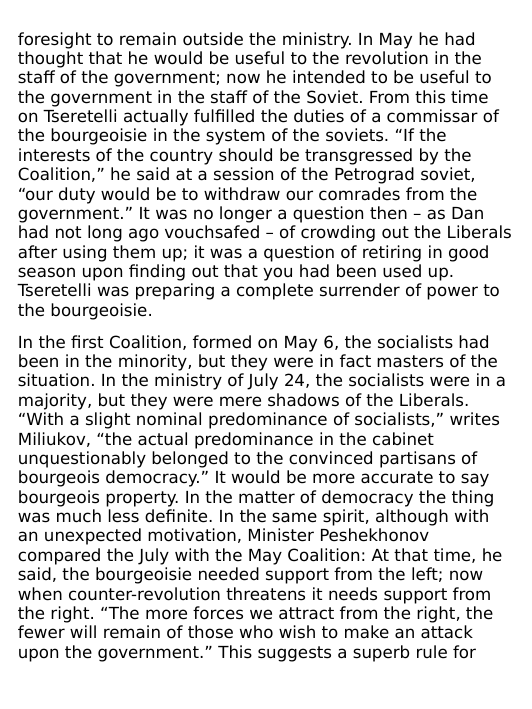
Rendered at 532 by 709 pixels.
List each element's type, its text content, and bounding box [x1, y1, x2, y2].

text In the first Coalition, formed on May 6, the socialists had been in the minority, but they were in fact masters of the situation. In the ministry of July 24, the socialists were in a majority, but they were mere shadows of the Liberals. “With a slight nominal predominance of socialists,” writes Miliukov, “the actual predominance in the cabinet unquestionably belonged to the convinced partisans of bourgeois democracy.” It would be more accurate to say bourgeois property. In the matter of democracy the thing was much less definite. In the same spirit, although with an unexpected motivation, Minister Peshekhonov compared the July with the May Coalition: At that time, he said, the bourgeoisie needed support from the left; now when counter-revolution threatens it needs support from the right. “The more forces we attract from the right, the fewer will remain of those who wish to make an attack upon the government.” This suggests a superb rule for [18, 333, 514, 662]
text foresight to remain outside the ministry. In May he had thought that he would be useful to the revolution in the staff of the government; now he intended to be useful to the government in the staff of the Soviet. From this time on Tseretelli actually fulfilled the duties of a commissar of the bourgeoisie in the system of the soviets. “If the interests of the country should be transgressed by the Coalition,” he said at a session of the Petrograd soviet, “our duty would be to withdraw our comrades from the government.” It was no longer a question then – as Dan had not long ago vouchsafed – of crowding out the Liberals after using them up; it was a question of retiring in good season upon finding out that you had been used up. Tseretelli was preparing a complete surrender of power to the bourgeoisie. [18, 29, 514, 320]
